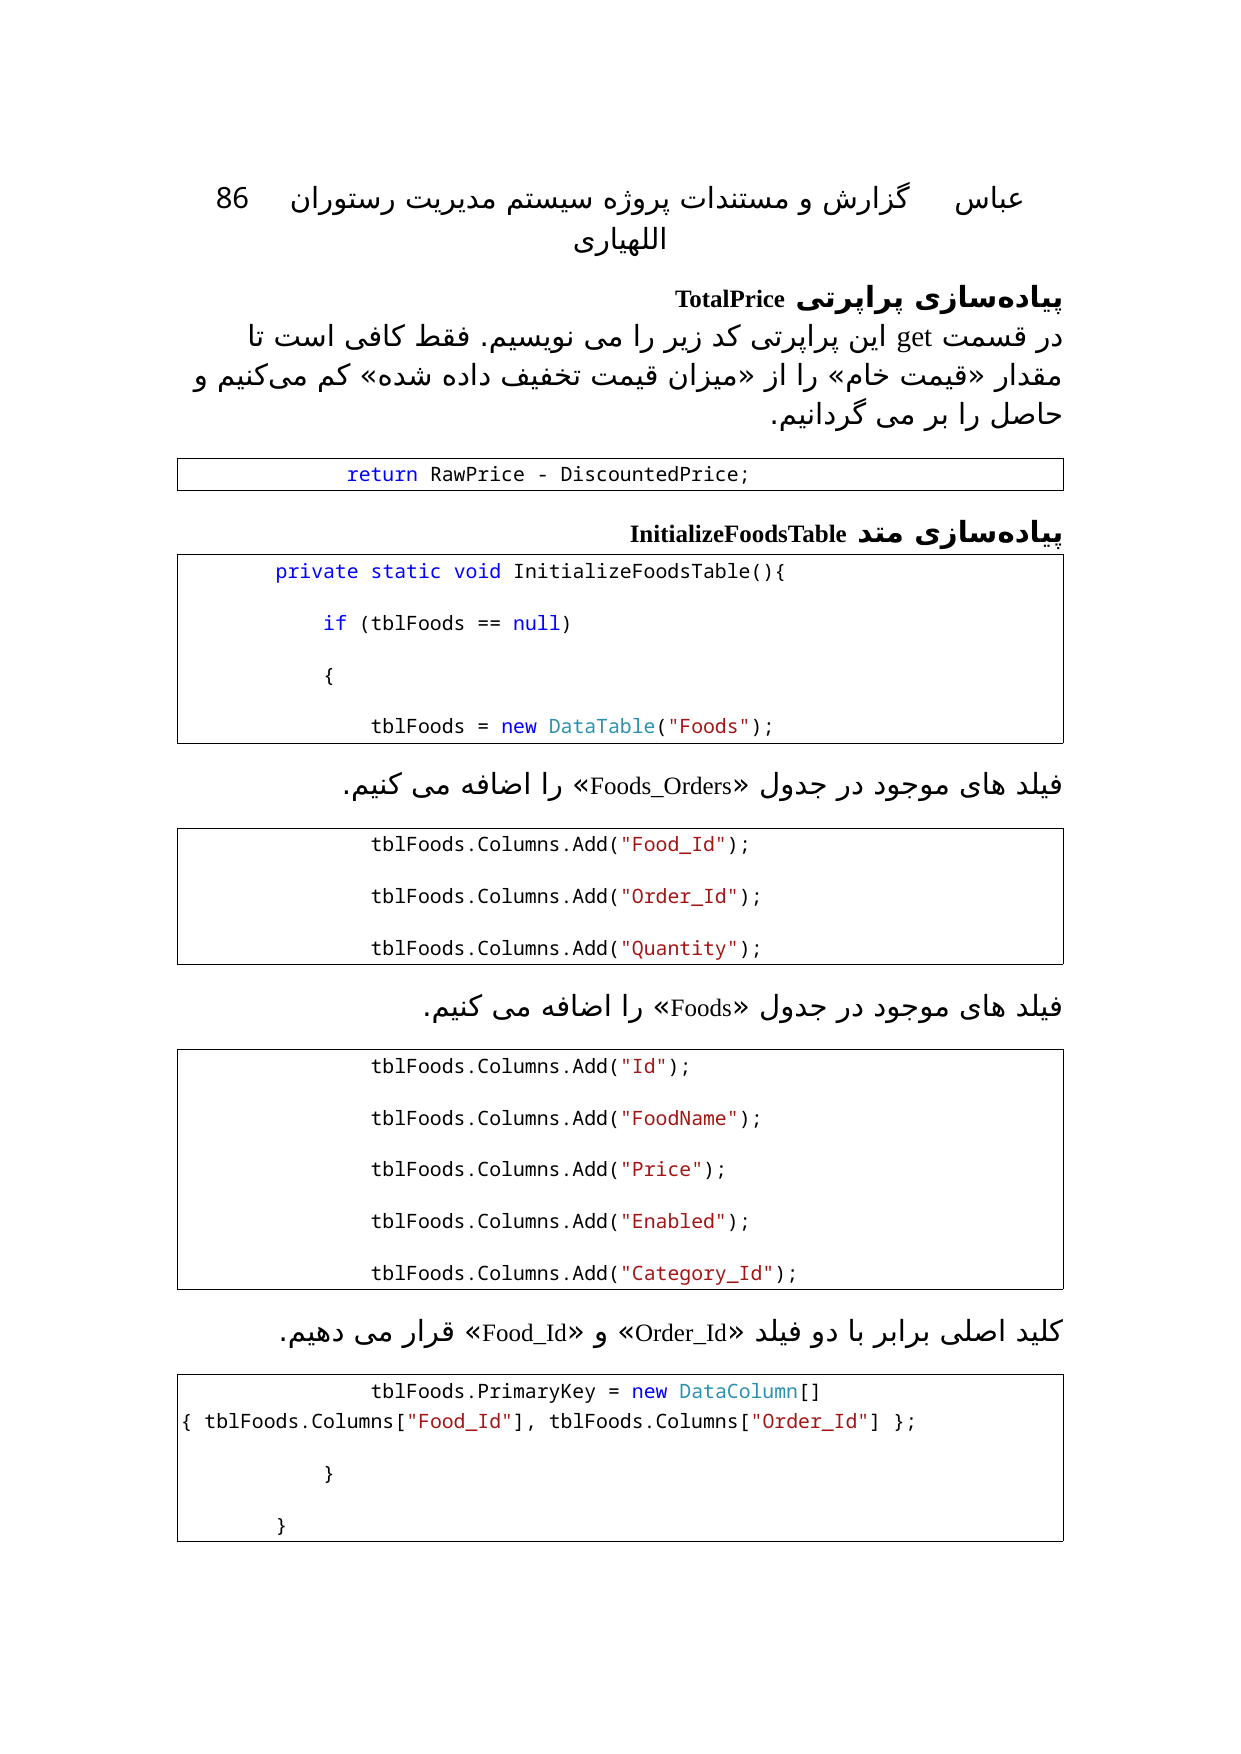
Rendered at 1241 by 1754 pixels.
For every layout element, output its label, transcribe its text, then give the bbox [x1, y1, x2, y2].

subtitle پیاده‌سازی متد InitializeFoodsTable [177, 515, 1063, 549]
text tblFoods.Columns.Add("Id"); [178, 1050, 1063, 1079]
text if (tblFoods == null) [178, 606, 1063, 636]
text tblFoods.PrimaryKey = new DataColumn[] { tblFoods.Columns["Food_Id"], tblFoods.Columns["Order_Id"] }; [178, 1375, 1063, 1435]
text در قسمت get این پراپرتی کد زیر را می نویسیم. فقط کافی است تا مقدار «قیمت خام» را از «میزان قیمت تخفیف داده شده» کم می‌کنیم و حاصل را بر می گردانیم. [177, 319, 1063, 432]
text فیلد های موجود در جدول «Foods_Orders» را اضافه می کنیم. [177, 768, 1063, 802]
text tblFoods.Columns.Add("Enabled"); [178, 1204, 1063, 1234]
text { [178, 658, 1063, 688]
text return RawPrice - DiscountedPrice; [178, 459, 1063, 490]
text tblFoods.Columns.Add("Food_Id"); [178, 829, 1063, 858]
text tblFoods.Columns.Add("Quantity"); [178, 931, 1063, 964]
text tblFoods.Columns.Add("Price"); [178, 1152, 1063, 1182]
text } [178, 1508, 1063, 1541]
text tblFoods.Columns.Add("FoodName"); [178, 1101, 1063, 1131]
text کلید اصلی برابر با دو فیلد «Order_Id» و «Food_Id» قرار می دهیم. [177, 1314, 1063, 1348]
text فیلد های موجود در جدول «Foods» را اضافه می کنیم. [177, 989, 1063, 1023]
text } [178, 1456, 1063, 1487]
subtitle پیاده‌سازی پراپرتی TotalPrice [177, 281, 1063, 314]
text tblFoods.Columns.Add("Order_Id"); [178, 879, 1063, 909]
text tblFoods.Columns.Add("Category_Id"); [178, 1256, 1063, 1289]
text private static void InitializeFoodsTable(){ [178, 555, 1063, 584]
text tblFoods = new DataTable("Foods"); [178, 710, 1063, 743]
